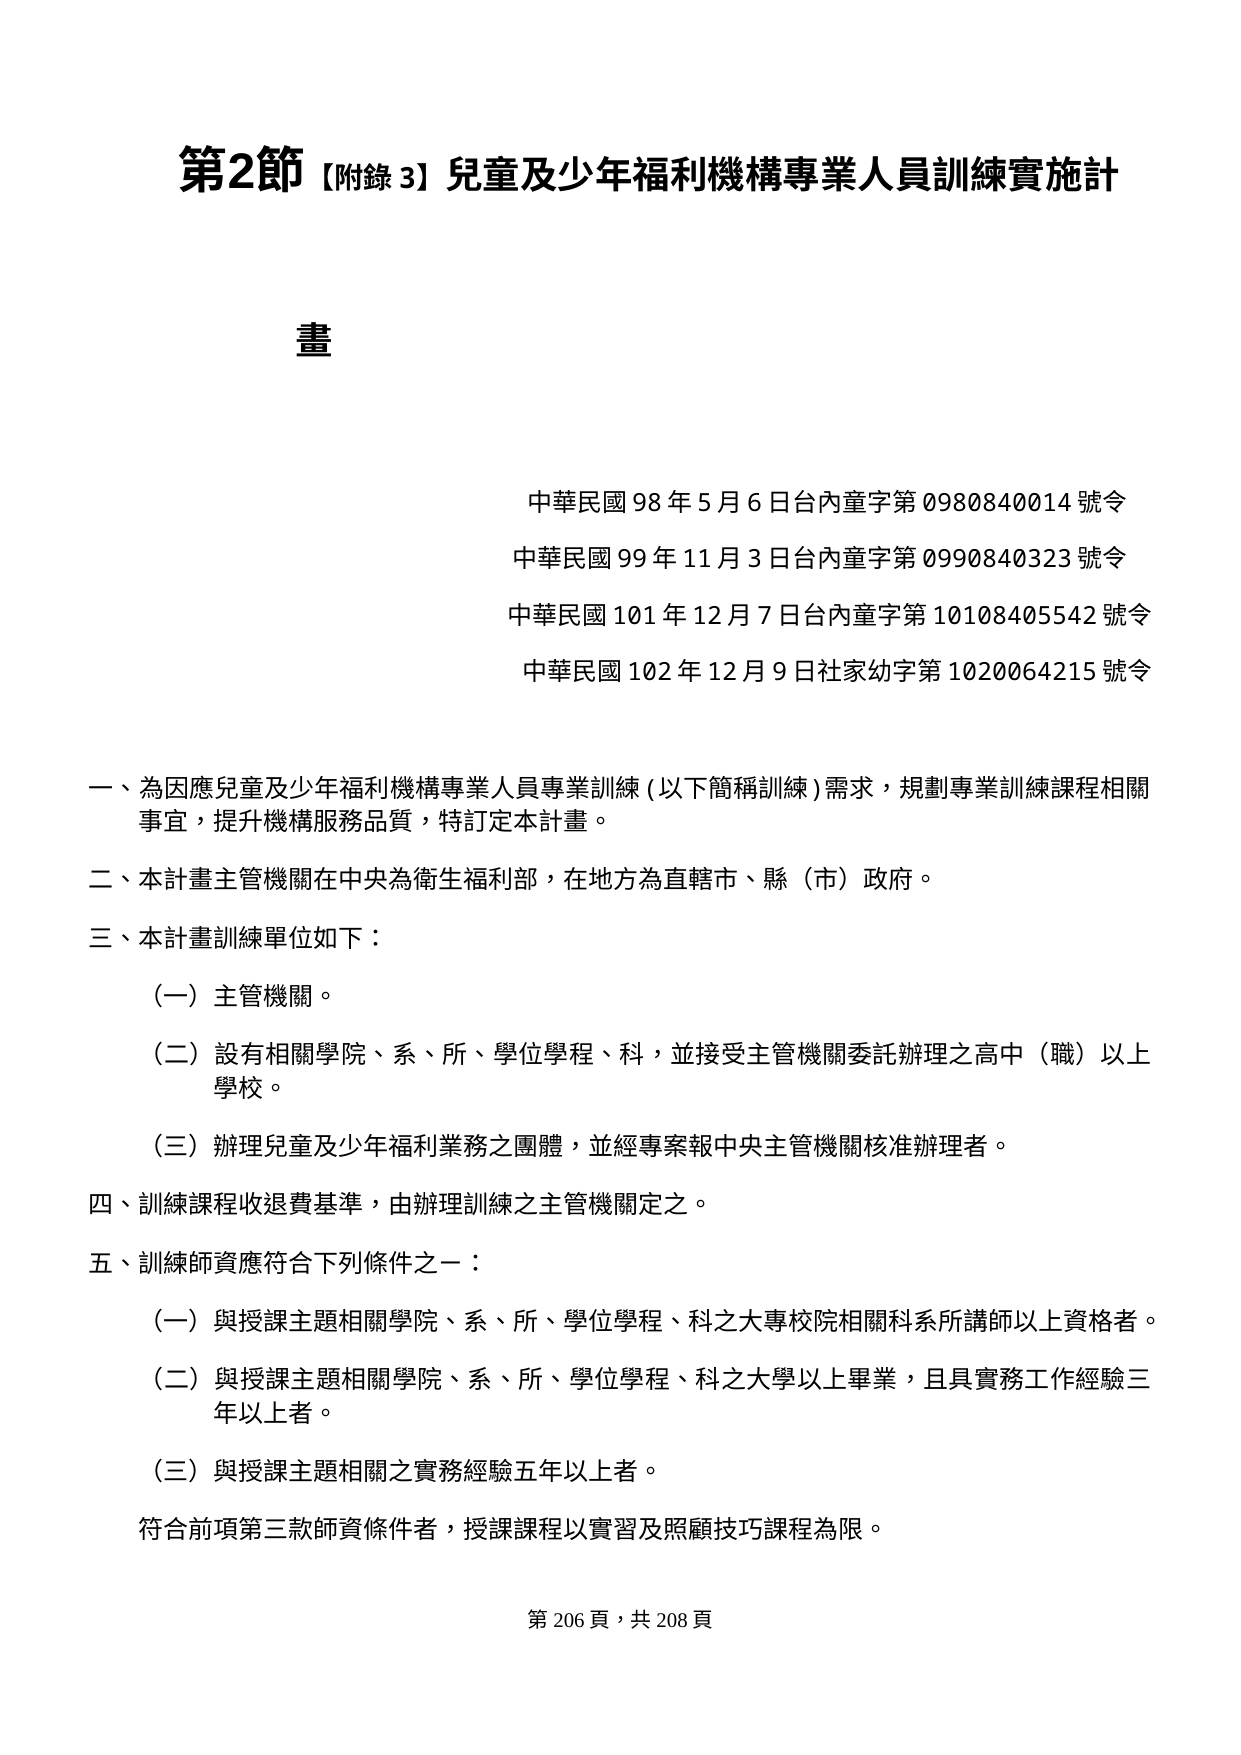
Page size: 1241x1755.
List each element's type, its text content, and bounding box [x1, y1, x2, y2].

text 符合前項第三款師資條件者，授課課程以實習及照顧技巧課程為限。 [114, 1512, 1152, 1546]
text 三、本計畫訓練單位如下： [89, 921, 1152, 954]
text 五、訓練師資應符合下列條件之ㄧ： [89, 1246, 1152, 1279]
text （一）與授課主題相關學院、系、所、學位學程、科之大專校院相關科系所講師以上資格者。 [139, 1304, 1152, 1337]
text （二）與授課主題相關學院、系、所、學位學程、科之大學以上畢業，且具實務工作經驗三年以上者。 [139, 1362, 1152, 1429]
text 四、訓練課程收退費基準，由辦理訓練之主管機關定之。 [89, 1187, 1152, 1221]
text （三）辦理兒童及少年福利業務之團體，並經專案報中央主管機關核准辦理者。 [139, 1129, 1152, 1162]
text 中華民國102年12月9日社家幼字第1020064215號令 [89, 655, 1152, 687]
text （二）設有相關學院、系、所、學位學程、科，並接受主管機關委託辦理之高中（職）以上學校。 [139, 1037, 1152, 1104]
text （一）主管機關。 [139, 979, 1152, 1012]
text 中華民國98年5月6日台內童字第0980840014號令 [89, 487, 1127, 518]
text 二、本計畫主管機關在中央為衛生福利部，在地方為直轄市、縣（市）政府。 [89, 862, 1152, 896]
subtitle 【附錄3】兒童及少年福利機構專業人員訓練實施計畫 [177, 130, 1152, 366]
text 中華民國99年11月3日台內童字第0990840323號令 [89, 543, 1127, 574]
text 中華民國101年12月7日台內童字第10108405542號令 [89, 599, 1152, 630]
text 一、為因應兒童及少年福利機構專業人員專業訓練(以下簡稱訓練)需求，規劃專業訓練課程相關事宜，提升機構服務品質，特訂定本計畫。 [89, 771, 1152, 837]
text （三）與授課主題相關之實務經驗五年以上者。 [139, 1454, 1152, 1487]
